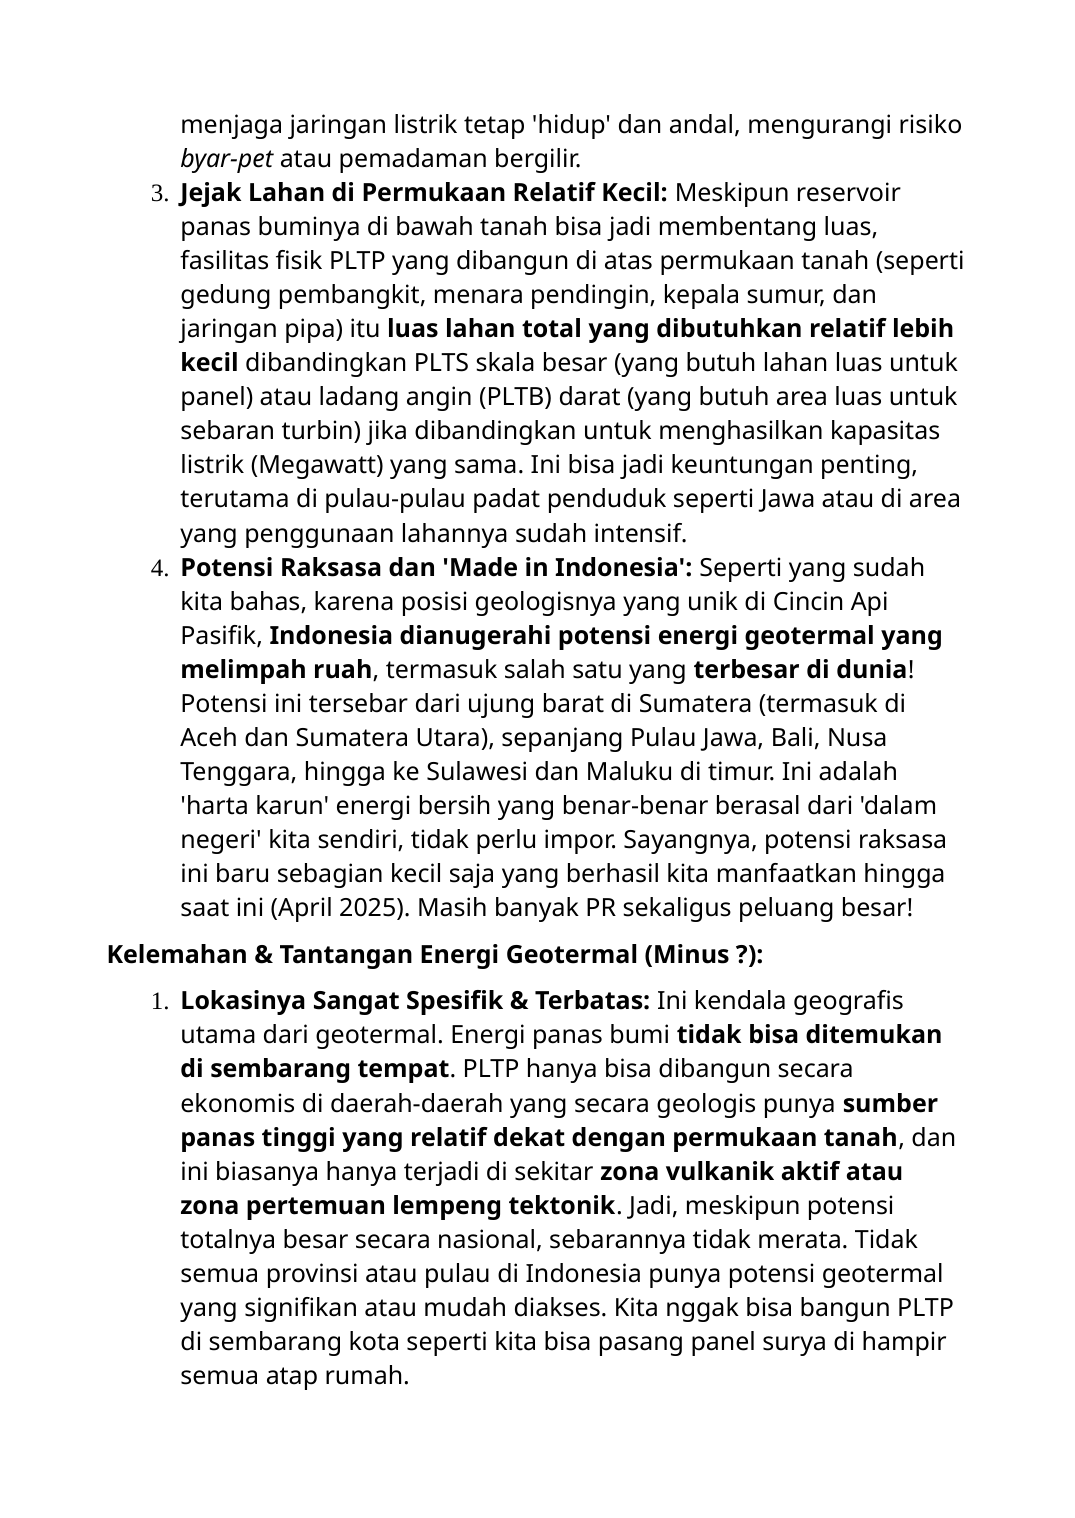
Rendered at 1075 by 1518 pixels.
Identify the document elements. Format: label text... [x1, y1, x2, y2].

text Kelemahan & Tantangan Energi Geotermal (Minus ?): [106, 936, 968, 971]
list Lokasinya Sangat Spesifik & Terbatas: Ini kendala geografis utama dari geotermal. Energi panas bumi tidak bisa ditemukan di sembarang tempat. PLTP hanya bisa dibangun secara ekonomis di daerah-daerah yang secara geologis punya sumber panas tinggi yang relatif dekat dengan permukaan tanah, dan ini biasanya hanya terjadi di sekitar zona vulkanik aktif atau zona pertemuan lempeng tektonik. Jadi, meskipun potensi totalnya besar secara nasional, sebarannya tidak merata. Tidak semua provinsi atau pulau di Indonesia punya potensi geotermal yang signifikan atau mudah diakses. Kita nggak bisa bangun PLTP di sembarang kota seperti kita bisa pasang panel surya di hampir semua atap rumah. [151, 983, 968, 1392]
list Potensi Raksasa dan 'Made in Indonesia': Seperti yang sudah kita bahas, karena posisi geologisnya yang unik di Cincin Api Pasifik, Indonesia dianugerahi potensi energi geotermal yang melimpah ruah, termasuk salah satu yang terbesar di dunia! Potensi ini tersebar dari ujung barat di Sumatera (termasuk di Aceh dan Sumatera Utara), sepanjang Pulau Jawa, Bali, Nusa Tenggara, hingga ke Sulawesi dan Maluku di timur. Ini adalah 'harta karun' energi bersih yang benar-benar berasal dari 'dalam negeri' kita sendiri, tidak perlu impor. Sayangnya, potensi raksasa ini baru sebagian kecil saja yang berhasil kita manfaatkan hingga saat ini (April 2025). Masih banyak PR sekaligus peluang besar! [151, 549, 968, 924]
list Jejak Lahan di Permukaan Relatif Kecil: Meskipun reservoir panas buminya di bawah tanah bisa jadi membentang luas, fasilitas fisik PLTP yang dibangun di atas permukaan tanah (seperti gedung pembangkit, menara pendingin, kepala sumur, dan jaringan pipa) itu luas lahan total yang dibutuhkan relatif lebih kecil dibandingkan PLTS skala besar (yang butuh lahan luas untuk panel) atau ladang angin (PLTB) darat (yang butuh area luas untuk sebaran turbin) jika dibandingkan untuk menghasilkan kapasitas listrik (Megawatt) yang sama. Ini bisa jadi keuntungan penting, terutama di pulau-pulau padat penduduk seperti Jawa atau di area yang penggunaan lahannya sudah intensif. [151, 174, 968, 549]
list menjaga jaringan listrik tetap 'hidup' dan andal, mengurangi risiko byar-pet atau pemadaman bergilir. [151, 106, 968, 174]
